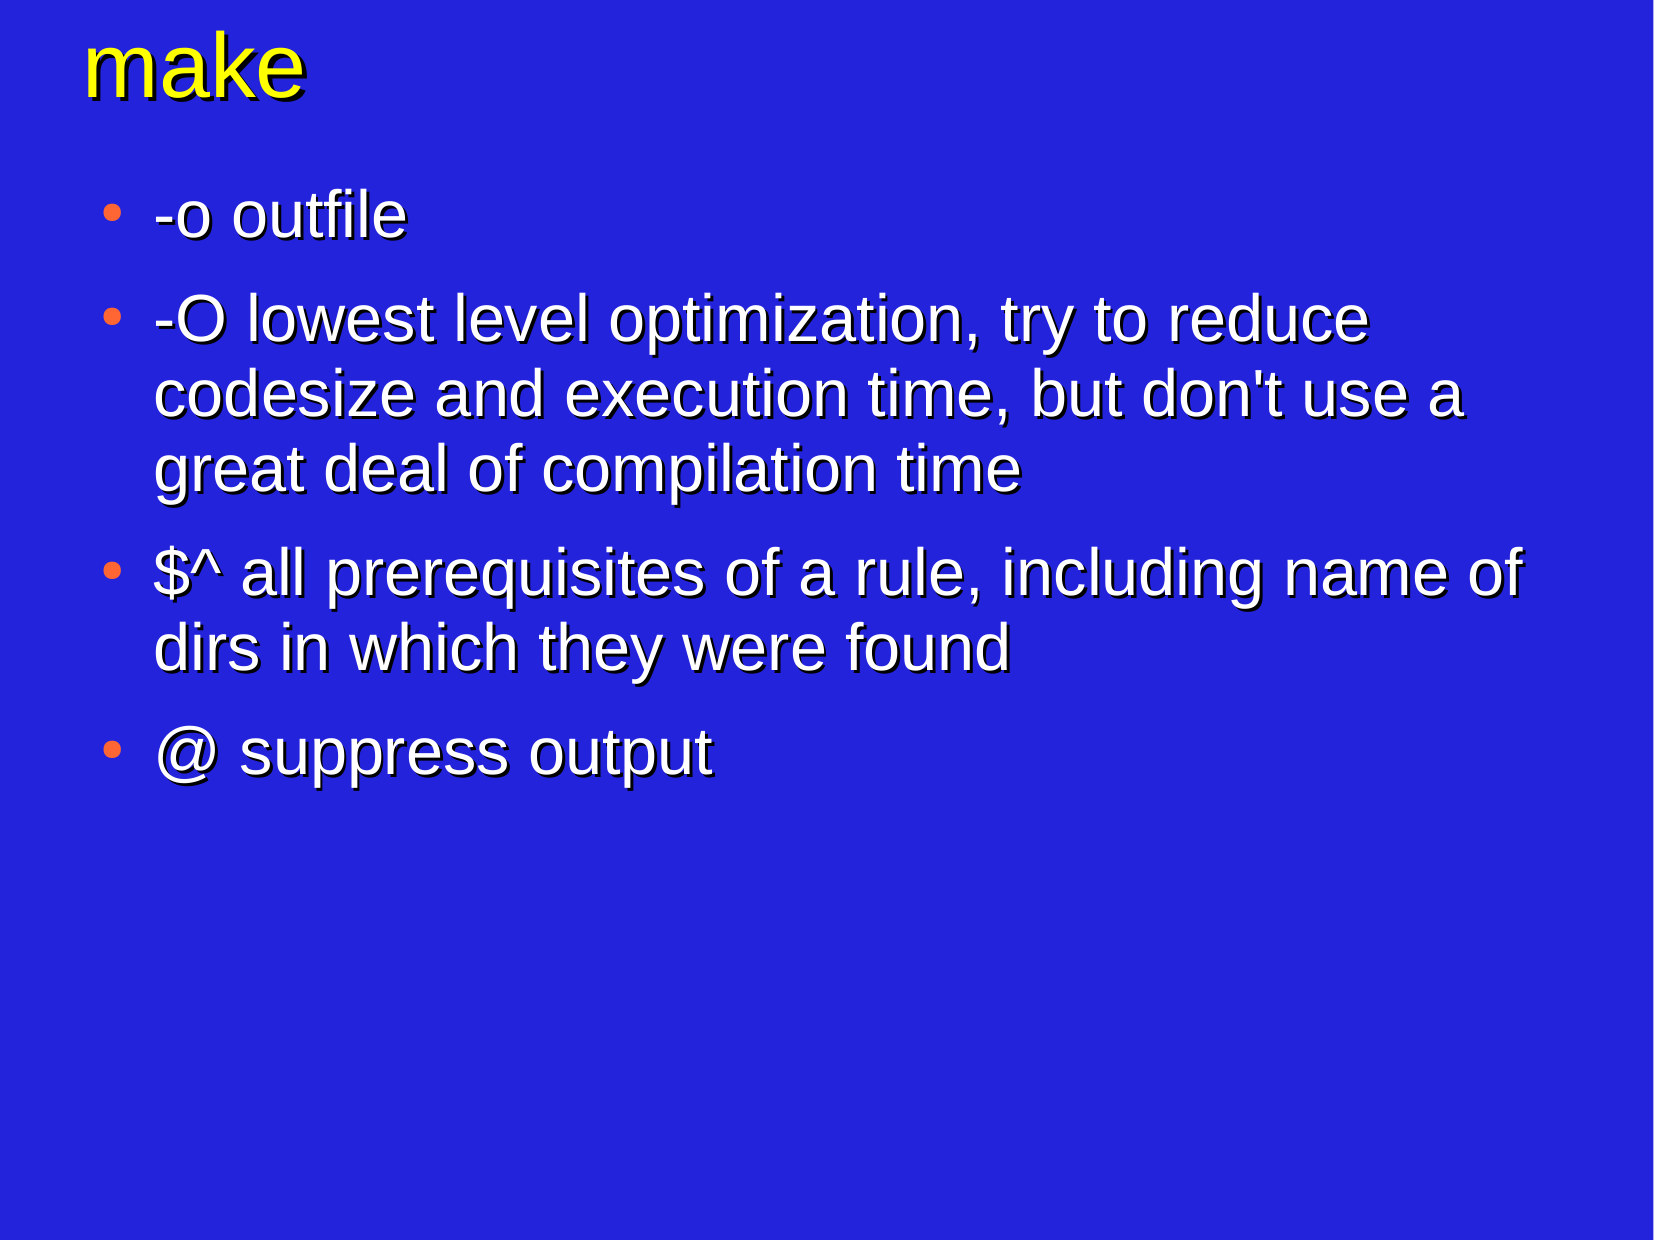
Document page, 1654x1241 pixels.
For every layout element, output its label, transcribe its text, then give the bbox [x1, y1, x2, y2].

list -o outfile -O lowest level optimization, try to reduce codesize and execution time, but don't use a great deal of compilation time $^ all prerequisites of a rule, including name of dirs in which they were found @ suppress output [82, 177, 1571, 1182]
title make [82, 2, 1571, 130]
